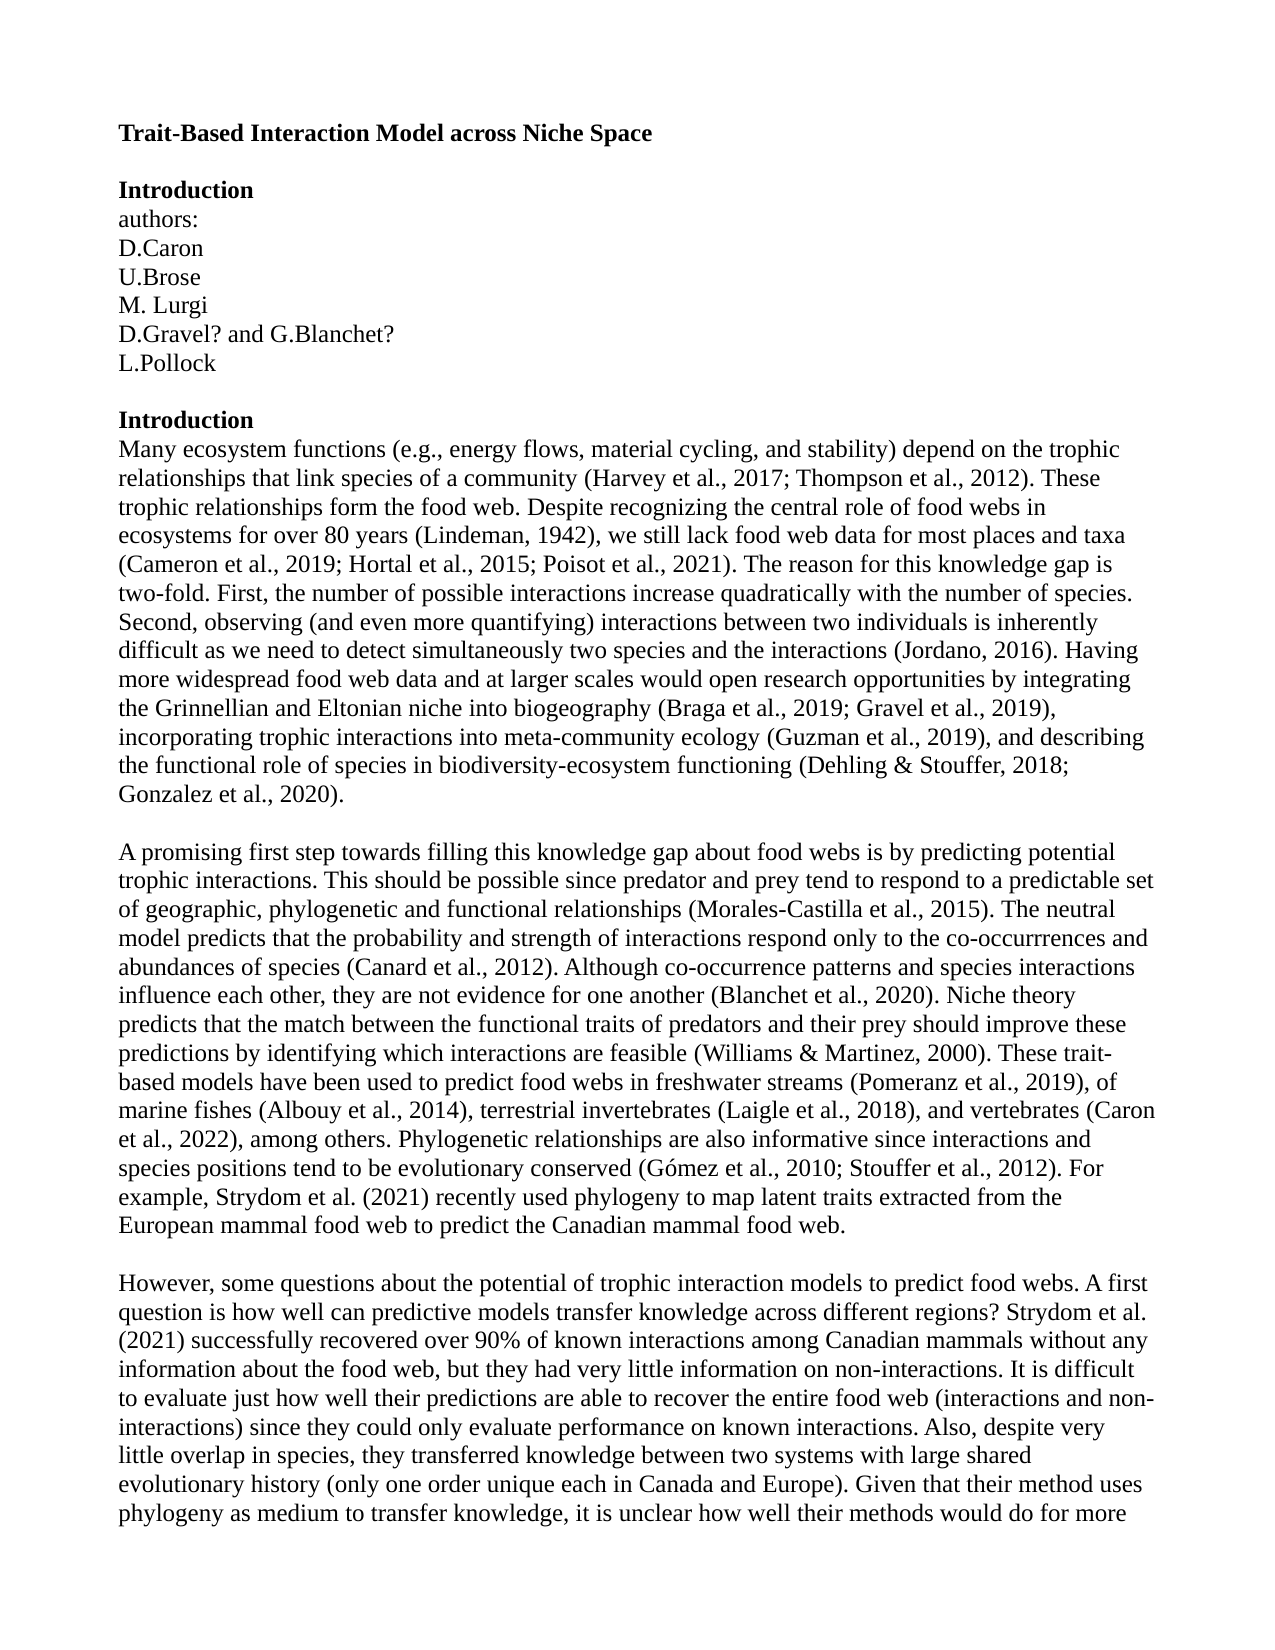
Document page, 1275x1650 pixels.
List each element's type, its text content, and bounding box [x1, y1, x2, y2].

text Many ecosystem functions (e.g., energy flows, material cycling, and stability) depend on the trophic relationships that link species of a community (Harvey et al., 2017; Thompson et al., 2012). These trophic relationships form the food web. Despite recognizing the central role of food webs in ecosystems for over 80 years (Lindeman, 1942), we still lack food web data for most places and taxa (Cameron et al., 2019; Hortal et al., 2015; Poisot et al., 2021). The reason for this knowledge gap is two-fold. First, the number of possible interactions increase quadratically with the number of species. Second, observing (and even more quantifying) interactions between two individuals is inherently difficult as we need to detect simultaneously two species and the interactions (Jordano, 2016). Having more widespread food web data and at larger scales would open research opportunities by integrating the Grinnellian and Eltonian niche into biogeography (Braga et al., 2019; Gravel et al., 2019), incorporating trophic interactions into meta-community ecology (Guzman et al., 2019), and describing the functional role of species in biodiversity-ecosystem functioning (Dehling & Stouffer, 2018; Gonzalez et al., 2020). [118, 434, 1157, 808]
text D.Gravel? and G.Blanchet? [118, 319, 1157, 348]
text However, some questions about the potential of trophic interaction models to predict food webs. A first question is how well can predictive models transfer knowledge across different regions? Strydom et al. (2021) successfully recovered over 90% of known interactions among Canadian mammals without any information about the food web, but they had very little information on non-interactions. It is difficult to evaluate just how well their predictions are able to recover the entire food web (interactions and non-interactions) since they could only evaluate performance on known interactions. Also, despite very little overlap in species, they transferred knowledge between two systems with large shared evolutionary history (only one order unique each in Canada and Europe). Given that their method uses phylogeny as medium to transfer knowledge, it is unclear how well their methods would do for more [118, 1268, 1157, 1527]
text authors: [118, 204, 1157, 233]
text U.Brose [118, 262, 1157, 291]
text L.Pollock [118, 348, 1157, 377]
text A promising first step towards filling this knowledge gap about food webs is by predicting potential trophic interactions. This should be possible since predator and prey tend to respond to a predictable set of geographic, phylogenetic and functional relationships (Morales-Castilla et al., 2015). The neutral model predicts that the probability and strength of interactions respond only to the co-occurrrences and abundances of species (Canard et al., 2012). Although co-occurrence patterns and species interactions influence each other, they are not evidence for one another (Blanchet et al., 2020). Niche theory predicts that the match between the functional traits of predators and their prey should improve these predictions by identifying which interactions are feasible (Williams & Martinez, 2000). These trait-based models have been used to predict food webs in freshwater streams (Pomeranz et al., 2019), of marine fishes (Albouy et al., 2014), terrestrial invertebrates (Laigle et al., 2018), and vertebrates (Caron et al., 2022), among others. Phylogenetic relationships are also informative since interactions and species positions tend to be evolutionary conserved (Gómez et al., 2010; Stouffer et al., 2012). For example, Strydom et al. (2021) recently used phylogeny to map latent traits extracted from the European mammal food web to predict the Canadian mammal food web. [118, 837, 1157, 1239]
text M. Lurgi [118, 291, 1157, 319]
text Trait-Based Interaction Model across Niche Space [118, 118, 1157, 147]
text Introduction [118, 176, 1157, 204]
text Introduction [118, 406, 1157, 434]
text D.Caron [118, 233, 1157, 262]
